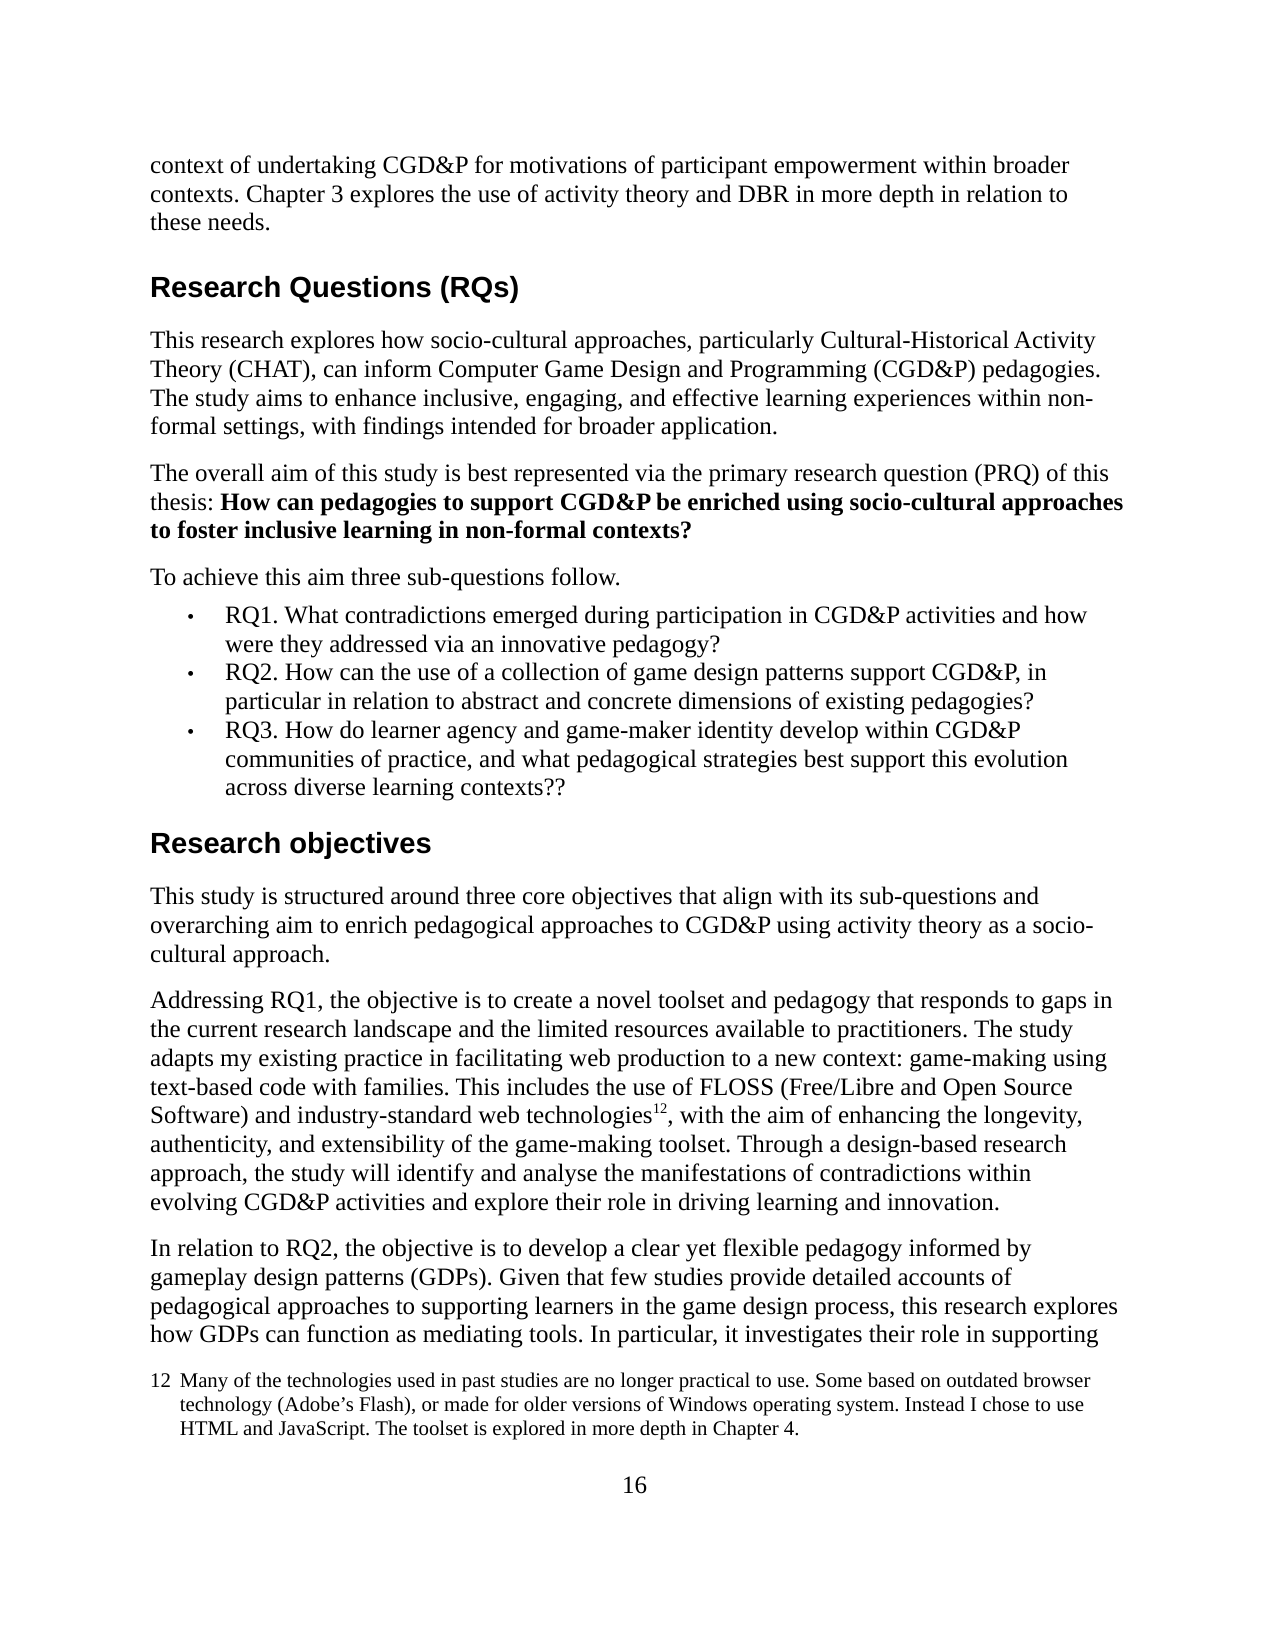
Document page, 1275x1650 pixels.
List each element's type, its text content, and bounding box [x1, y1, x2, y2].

text context of undertaking CGD&P for motivations of participant empowerment within broader contexts. Chapter 3 explores the use of activity theory and DBR in more depth in relation to these needs. [150, 150, 1125, 236]
text The overall aim of this study is best represented via the primary research question (PRQ) of this thesis: How can pedagogies to support CGD&P be enriched using socio-cultural approaches to foster inclusive learning in non-formal contexts? [150, 458, 1125, 544]
list RQ2. How can the use of a collection of game design patterns support CGD&P, in particular in relation to abstract and concrete dimensions of existing pedagogies? [187, 657, 1125, 715]
text In relation to RQ2, the objective is to develop a clear yet flexible pedagogy informed by gameplay design patterns (GDPs). Given that few studies provide detailed accounts of pedagogical approaches to supporting learners in the game design process, this research explores how GDPs can function as mediating tools. In particular, it investigates their role in supporting [150, 1233, 1125, 1348]
text Addressing RQ1, the objective is to create a novel toolset and pedagogy that responds to gaps in the current research landscape and the limited resources available to practitioners. The study adapts my existing practice in facilitating web production to a new context: game-making using text-based code with families. This includes the use of FLOSS (Free/Libre and Open Source Software) and industry-standard web technologies, with the aim of enhancing the longevity, authenticity, and extensibility of the game-making toolset. Through a design-based research approach, the study will identify and analyse the manifestations of contradictions within evolving CGD&P activities and explore their role in driving learning and innovation. [150, 985, 1125, 1215]
text This research explores how socio-cultural approaches, particularly Cultural-Historical Activity Theory (CHAT), can inform Computer Game Design and Programming (CGD&P) pedagogies. The study aims to enhance inclusive, engaging, and effective learning experiences within non-formal settings, with findings intended for broader application. [150, 325, 1125, 440]
list RQ3. How do learner agency and game-maker identity develop within CGD&P communities of practice, and what pedagogical strategies best support this evolution across diverse learning contexts?? [187, 715, 1125, 801]
text To achieve this aim three sub-questions follow. [150, 562, 1125, 591]
list RQ1. What contradictions emerged during participation in CGD&P activities and how were they addressed via an innovative pedagogy? [187, 600, 1125, 657]
subtitle Research Questions (RQs) [150, 270, 1125, 304]
text This study is structured around three core objectives that align with its sub-questions and overarching aim to enrich pedagogical approaches to CGD&P using activity theory as a socio-cultural approach. [150, 881, 1125, 967]
subtitle Research objectives [150, 826, 1125, 860]
text Many of the technologies used in past studies are no longer practical to use. Some based on outdated browser technology (Adobe’s Flash), or made for older versions of Windows operating system. Instead I chose to use HTML and JavaScript. The toolset is explored in more depth in Chapter 4. [150, 1368, 1125, 1440]
